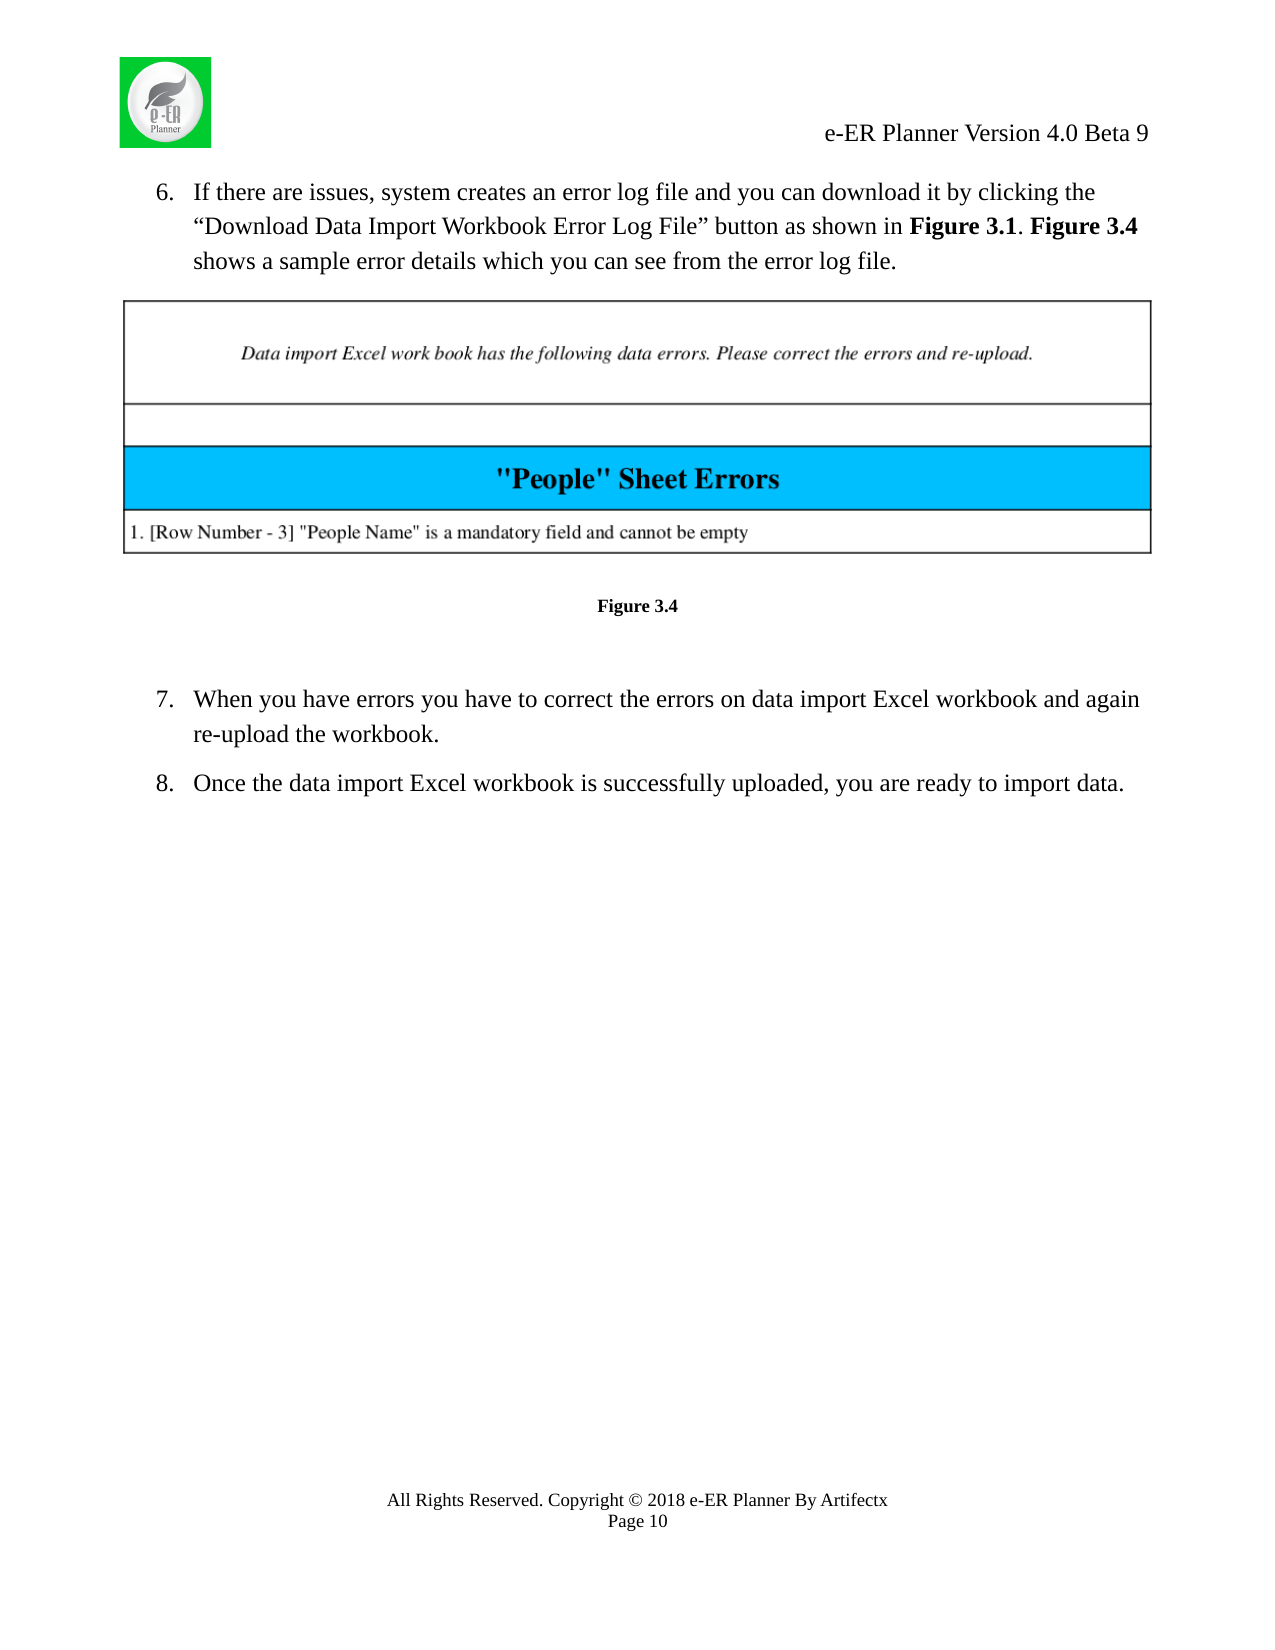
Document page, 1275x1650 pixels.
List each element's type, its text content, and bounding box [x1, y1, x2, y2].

text Figure 3.4 [118, 595, 1157, 617]
list Once the data import Excel workbook is successfully uploaded, you are ready to import data. [156, 768, 1157, 797]
list When you have errors you have to correct the errors on data import Excel workbook and again re-upload the workbook. [156, 684, 1157, 748]
list If there are issues, system creates an error log file and you can download it by clicking the “Download Data Import Workbook Error Log File” button as shown in Figure 3.1. Figure 3.4 shows a sample error details which you can see from the error log file. [156, 177, 1157, 274]
picture [118, 295, 1157, 561]
picture [119, 57, 212, 148]
